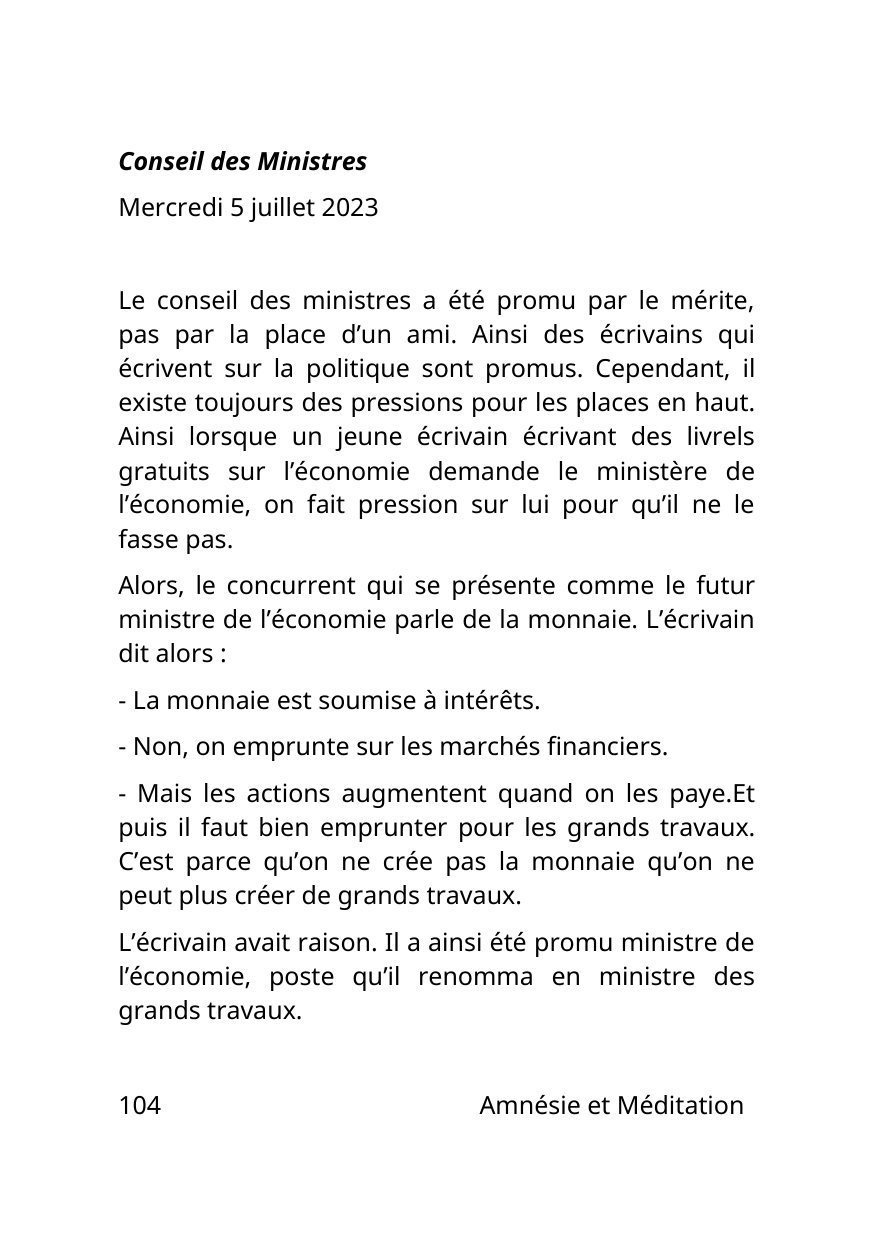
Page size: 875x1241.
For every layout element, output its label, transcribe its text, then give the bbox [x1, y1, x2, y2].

subtitle Conseil des Ministres [118, 143, 756, 177]
text Alors, le concurrent qui se présente comme le futur ministre de l’économie parle de la monnaie. L’écrivain dit alors : [118, 568, 756, 670]
text Le conseil des ministres a été promu par le mérite, pas par la place d’un ami. Ainsi des écrivains qui écrivent sur la politique sont promus. Cependant, il existe toujours des pressions pour les places en haut. Ainsi lorsque un jeune écrivain écrivant des livrels gratuits sur l’économie demande le ministère de l’économie, on fait pression sur lui pour qu’il ne le fasse pas. [118, 283, 756, 555]
text L’écrivain avait raison. Il a ainsi été promu ministre de l’économie, poste qu’il renomma en ministre des grands travaux. [118, 924, 756, 1027]
text Mercredi 5 juillet 2023 [118, 190, 756, 224]
text - Non, on emprunte sur les marchés financiers. [118, 729, 756, 763]
text - La monnaie est soumise à intérêts. [118, 682, 756, 717]
text - Mais les actions augmentent quand on les paye.Et puis il faut bien emprunter pour les grands travaux. C’est parce qu’on ne crée pas la monnaie qu’on ne peut plus créer de grands travaux. [118, 776, 756, 912]
